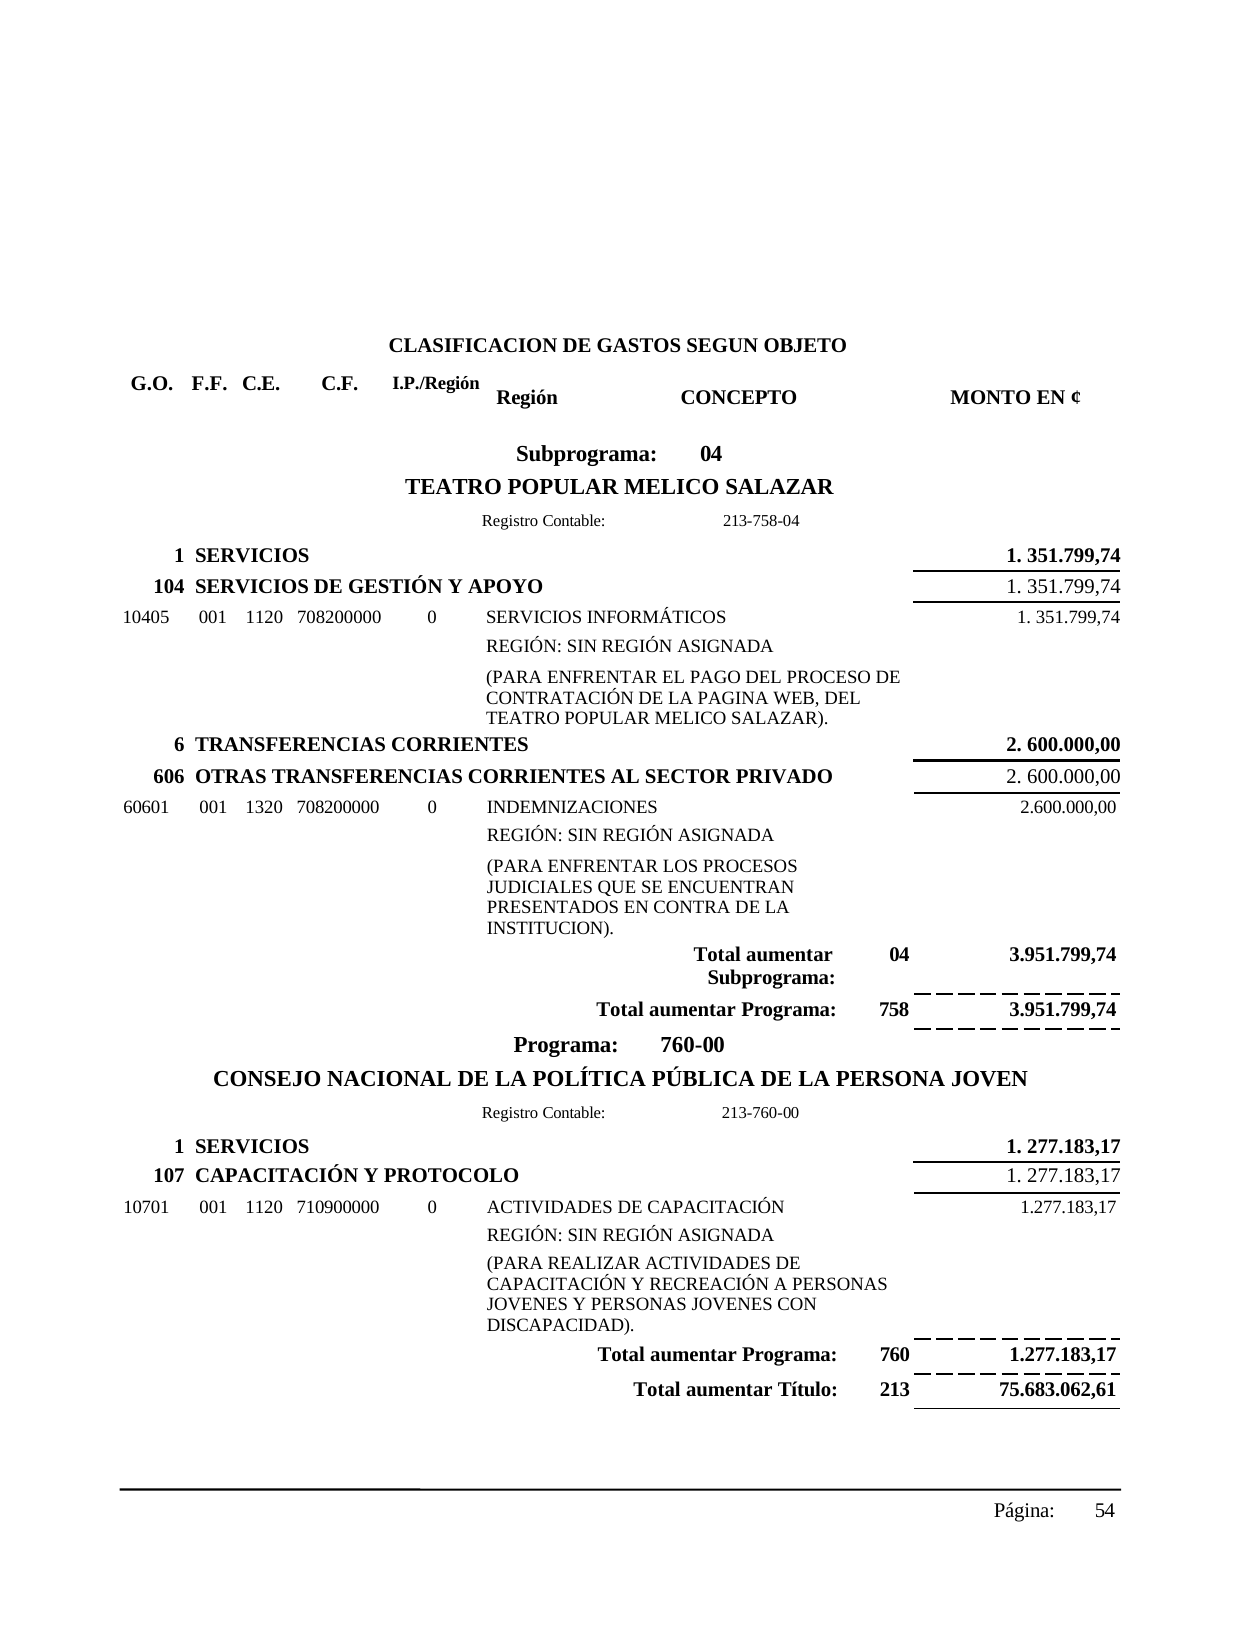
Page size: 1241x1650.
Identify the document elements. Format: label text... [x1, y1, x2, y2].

table_cell 75.683.062,61 [914, 1373, 1120, 1408]
table_cell [914, 820, 1120, 851]
text 606 OTRAS TRANSFERENCIAS CORRIENTES AL SECTOR PRIVADO 2. 600.000,00 [153, 764, 1137, 788]
table_cell (PARA REALIZAR ACTIVIDADES DE CAPACITACIÓN Y RECREACIÓN A PERSONAS JOVENES Y PERSONAS JOVENES CON DISCAPACIDAD). [462, 1250, 914, 1338]
text 10405 001 1120 708200000 0 SERVICIOS INFORMÁTICOS 1. 351.799,74 [122, 606, 1137, 627]
table_header 10701 [118, 1192, 184, 1220]
text G.O. F.F. C.E. C.F. I.P./Región [130, 371, 482, 395]
table_header [859, 792, 914, 820]
text CLASIFICACION DE GASTOS SEGUN OBJETO [152, 333, 1083, 357]
text Subprograma: 04 [103, 440, 1135, 466]
table_header 001 1120 710900000 [185, 1192, 404, 1220]
table_cell Total aumentar Título: 213 [462, 1373, 914, 1408]
table_cell [914, 1250, 1120, 1338]
table_header INDEMNIZACIONES [462, 792, 858, 820]
table_cell 1.277.183,17 [914, 1338, 1120, 1373]
text 104 SERVICIOS DE GESTIÓN Y APOYO 1. 351.799,74 [153, 574, 1137, 598]
table_cell [118, 820, 462, 1028]
table_cell 758 [859, 993, 914, 1028]
table_header 2.600.000,00 [914, 794, 1120, 820]
text Registro Contable: 213-758-04 [482, 511, 1137, 530]
table_cell [118, 1220, 462, 1408]
table_header ACTIVIDADES DE CAPACITACIÓN [462, 1192, 914, 1220]
table_cell 04 [859, 941, 914, 993]
table_cell 3.951.799,74 [914, 941, 1120, 993]
text Programa: 760-00 [103, 1031, 1135, 1058]
text 6 TRANSFERENCIAS CORRIENTES 2. 600.000,00 [174, 732, 1137, 756]
table_cell Total aumentar Programa: [462, 993, 858, 1028]
text (PARA ENFRENTAR EL PAGO DEL PROCESO DE CONTRATACIÓN DE LA PAGINA WEB, DEL TEATRO POPULAR MELICO SALAZAR). [486, 667, 908, 729]
table_cell REGIÓN: SIN REGIÓN ASIGNADA [462, 1220, 914, 1250]
text CONCEPTO MONTO EN ¢ [680, 385, 1137, 409]
table_cell [914, 851, 1120, 941]
table_cell [914, 1220, 1120, 1250]
table_header 0 [404, 792, 462, 820]
table_header 60601 [118, 792, 184, 820]
table_header 0 [404, 1192, 462, 1220]
text 1 SERVICIOS 1. 351.799,74 [174, 542, 1137, 567]
table_cell [859, 820, 914, 851]
subtitle TEATRO POPULAR MELICO SALAZAR [152, 473, 1086, 500]
subtitle CONSEJO NACIONAL DE LA POLÍTICA PÚBLICA DE LA PERSONA JOVEN [103, 1065, 1137, 1091]
text REGIÓN: SIN REGIÓN ASIGNADA [486, 635, 1137, 657]
table_cell Total aumentar Subprograma: [462, 941, 858, 993]
table_cell REGIÓN: SIN REGIÓN ASIGNADA [462, 820, 858, 851]
text Registro Contable: 213-760-00 [482, 1103, 1137, 1122]
table_cell [859, 851, 914, 941]
table_header 1.277.183,17 [914, 1194, 1120, 1220]
table_cell (PARA ENFRENTAR LOS PROCESOS JUDICIALES QUE SE ENCUENTRAN PRESENTADOS EN CONTRA DE LA INSTITUCION). [462, 851, 858, 941]
text 1 SERVICIOS 1. 277.183,17 [174, 1134, 1137, 1158]
table_cell Total aumentar Programa: 760 [462, 1338, 914, 1373]
table_header 001 1320 708200000 [185, 792, 404, 820]
table_cell 3.951.799,74 [914, 993, 1120, 1028]
text Región [496, 385, 563, 409]
text 107 CAPACITACIÓN Y PROTOCOLO 1. 277.183,17 [153, 1160, 1137, 1187]
